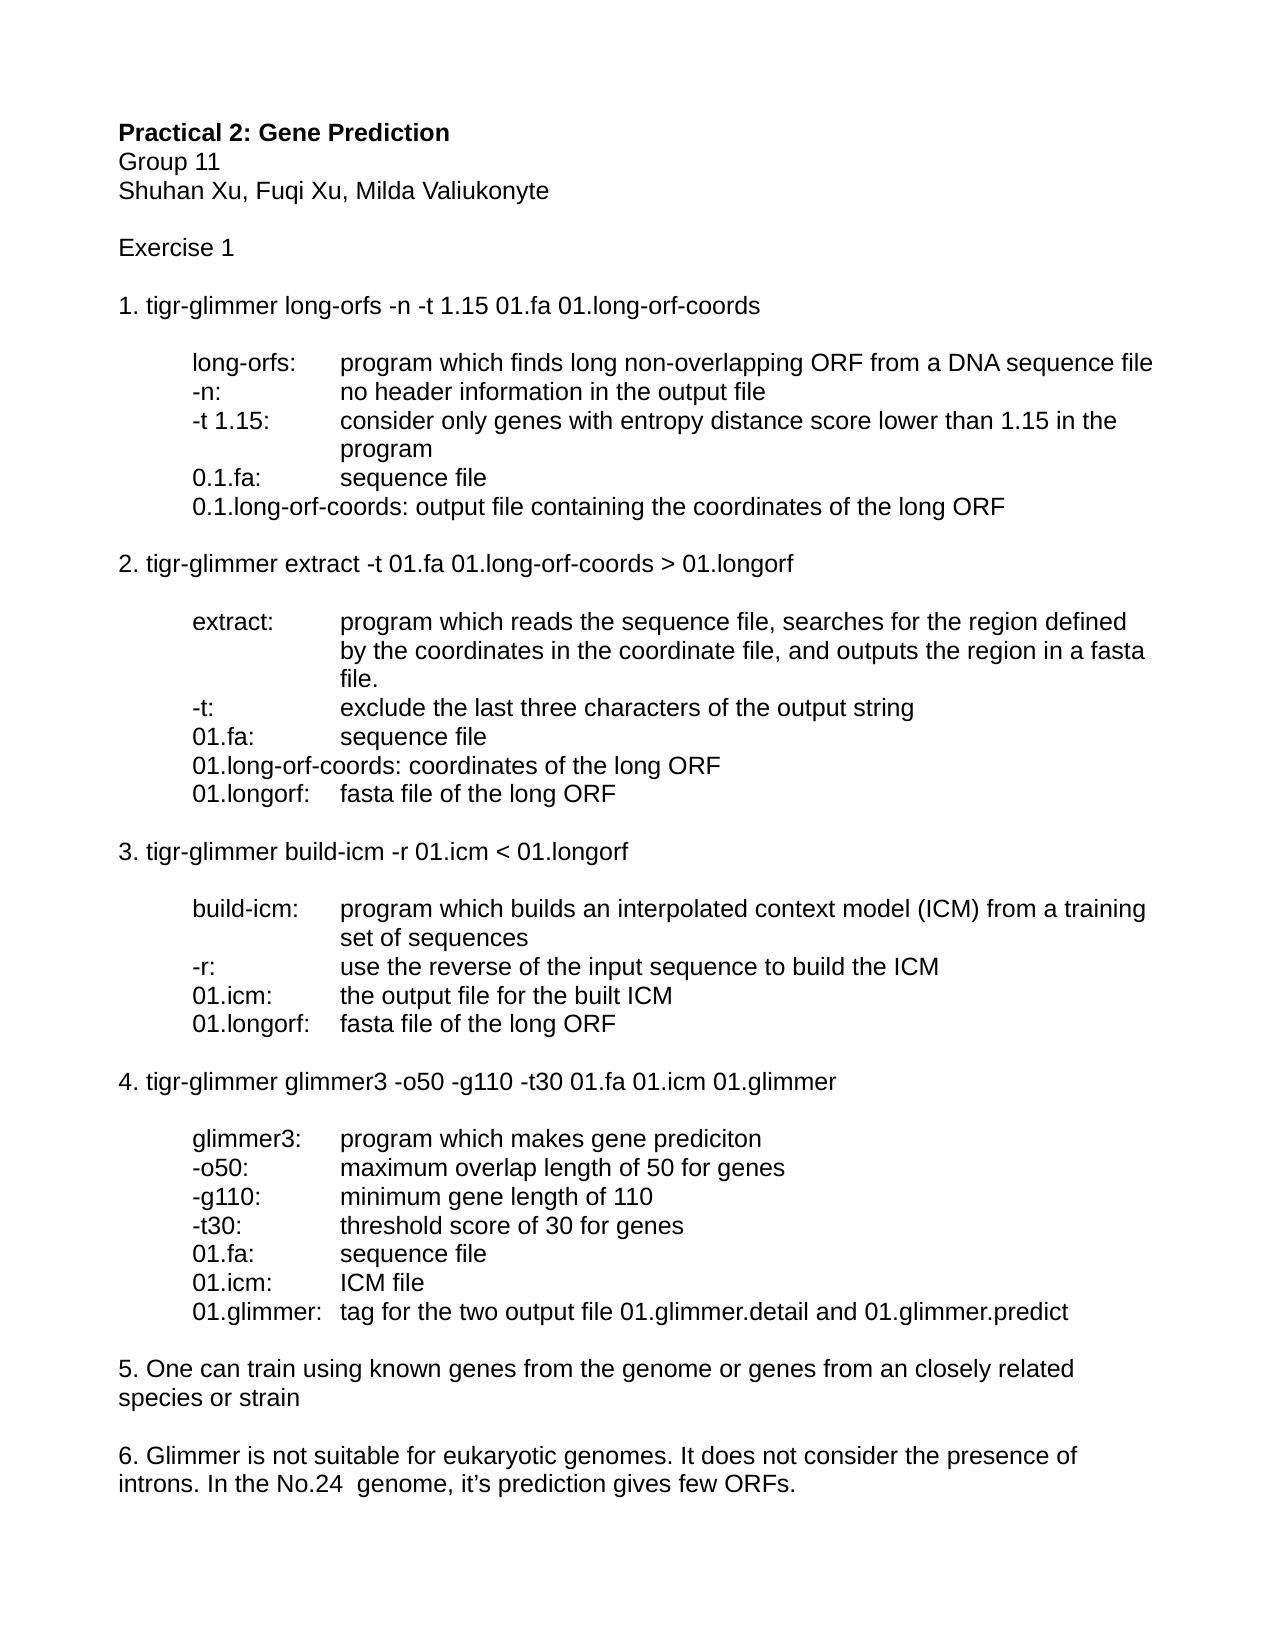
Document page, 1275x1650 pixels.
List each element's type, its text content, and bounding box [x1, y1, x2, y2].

text -r: use the reverse of the input sequence to build the ICM [118, 952, 1157, 981]
text 01.fa: sequence file [118, 1239, 1157, 1268]
text 0.1.long-orf-coords: output file containing the coordinates of the long ORF [118, 492, 1157, 521]
text 2. tigr-glimmer extract -t 01.fa 01.long-orf-coords > 01.longorf [118, 549, 1157, 578]
text long-orfs: program which finds long non-overlapping ORF from a DNA sequence file [118, 348, 1157, 377]
text build-icm: program which builds an interpolated context model (ICM) from a training set of sequences [118, 894, 1157, 952]
text -g110: minimum gene length of 110 [118, 1182, 1157, 1211]
text Practical 2: Gene Prediction [118, 118, 1157, 147]
text 01.icm: ICM file [118, 1268, 1157, 1297]
text 01.glimmer: tag for the two output file 01.glimmer.detail and 01.glimmer.predict [118, 1297, 1157, 1326]
text -n: no header information in the output file [118, 377, 1157, 406]
text 1. tigr-glimmer long-orfs -n -t 1.15 01.fa 01.long-orf-coords [118, 291, 1157, 319]
text 01.long-orf-coords: coordinates of the long ORF [118, 751, 1157, 779]
text -t30: threshold score of 30 for genes [118, 1211, 1157, 1239]
text 6. Glimmer is not suitable for eukaryotic genomes. It does not consider the presence of introns. In the No.24 genome, it’s prediction gives few ORFs. [118, 1441, 1157, 1498]
text glimmer3: program which makes gene prediciton [118, 1124, 1157, 1153]
text Shuhan Xu, Fuqi Xu, Milda Valiukonyte [118, 176, 1157, 204]
text 01.fa: sequence file [118, 722, 1157, 751]
text 5. One can train using known genes from the genome or genes from an closely related species or strain [118, 1354, 1157, 1412]
text Exercise 1 [118, 233, 1157, 262]
text Group 11 [118, 147, 1157, 176]
text -t 1.15: consider only genes with entropy distance score lower than 1.15 in the program [118, 406, 1157, 463]
text 01.longorf: fasta file of the long ORF [118, 1009, 1157, 1038]
text extract: program which reads the sequence file, searches for the region defined by the coordinates in the coordinate file, and outputs the region in a fasta file. [118, 607, 1157, 693]
text -o50: maximum overlap length of 50 for genes [118, 1153, 1157, 1182]
text 0.1.fa: sequence file [118, 463, 1157, 492]
text 4. tigr-glimmer glimmer3 -o50 -g110 -t30 01.fa 01.icm 01.glimmer [118, 1067, 1157, 1096]
text 01.icm: the output file for the built ICM [118, 981, 1157, 1009]
text 3. tigr-glimmer build-icm -r 01.icm < 01.longorf [118, 837, 1157, 866]
text 01.longorf: fasta file of the long ORF [118, 779, 1157, 808]
text -t: exclude the last three characters of the output string [118, 693, 1157, 722]
